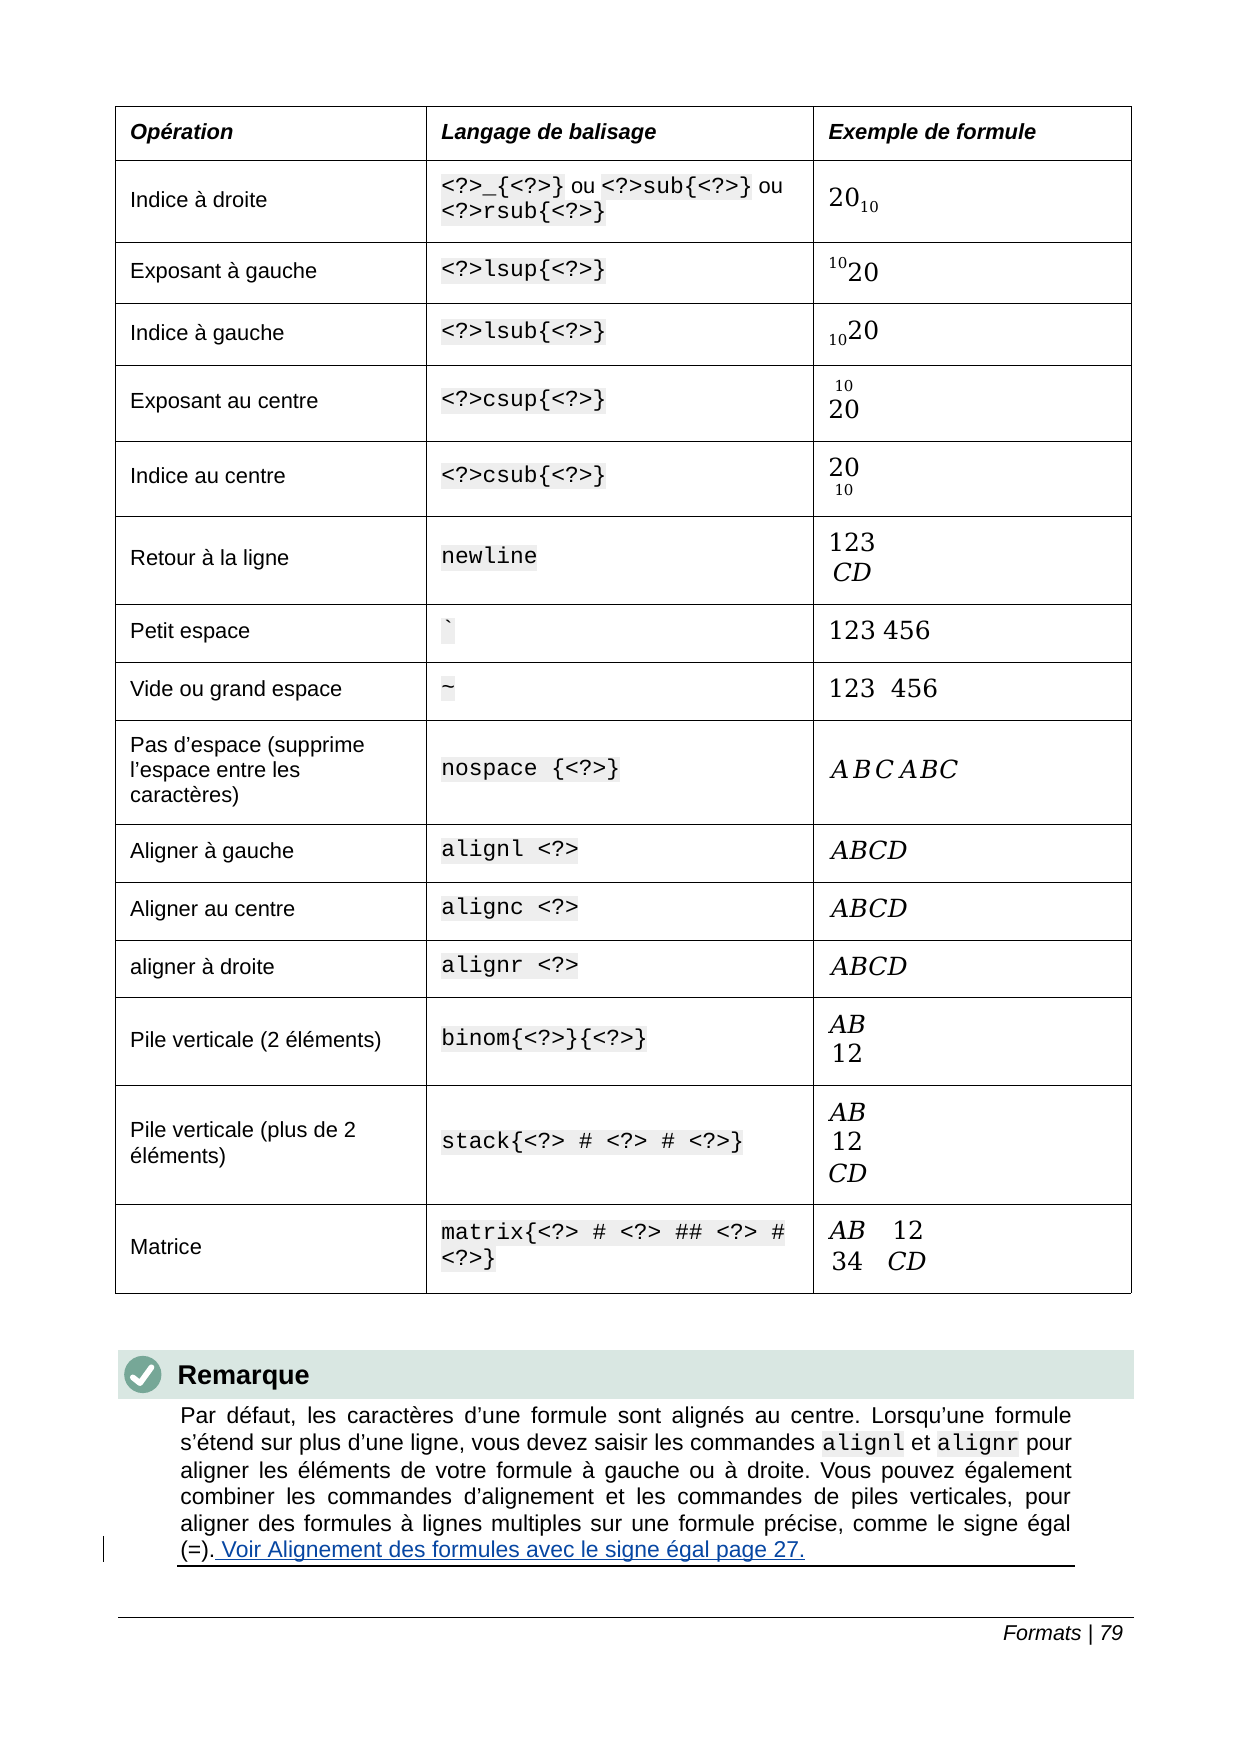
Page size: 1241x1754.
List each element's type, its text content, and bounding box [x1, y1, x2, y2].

table_cell Retour à la ligne [116, 517, 426, 604]
table_cell [814, 1205, 1131, 1293]
table_cell <?>lsup{<?>} [427, 243, 813, 303]
table_cell <?>csup{<?>} [427, 366, 813, 441]
table_header Opération [116, 107, 426, 160]
table_cell [814, 442, 1131, 516]
table_cell [814, 605, 1131, 662]
table_header Langage de balisage [427, 107, 813, 160]
table_cell alignr <?> [427, 941, 813, 997]
table_cell aligner à droite [116, 941, 426, 997]
table_cell [814, 998, 1131, 1085]
table_cell [814, 883, 1131, 939]
table_cell [814, 941, 1131, 997]
table_cell [814, 366, 1131, 441]
table_cell ` [427, 605, 813, 662]
table_cell Aligner au centre [116, 883, 426, 939]
table_cell stack{<?> # <?> # <?>} [427, 1086, 813, 1204]
table_cell [814, 517, 1131, 604]
table_cell Aligner à gauche [116, 825, 426, 882]
table_cell Exposant au centre [116, 366, 426, 441]
table_cell [814, 243, 1131, 303]
table_cell [814, 721, 1131, 824]
table_cell Indice à gauche [116, 304, 426, 365]
table_cell [814, 663, 1131, 719]
table_cell binom{<?>}{<?>} [427, 998, 813, 1085]
table_cell Pile verticale (plus de 2 éléments) [116, 1086, 426, 1204]
table_cell <?>lsub{<?>} [427, 304, 813, 365]
table_cell [814, 1086, 1131, 1204]
table_cell Pile verticale (2 éléments) [116, 998, 426, 1085]
table_header Exemple de formule [814, 107, 1131, 160]
table_cell Vide ou grand espace [116, 663, 426, 719]
table_cell matrix{<?> # <?> ## <?> # <?>} [427, 1205, 813, 1293]
table_cell nospace {<?>} [427, 721, 813, 824]
table_cell alignl <?> [427, 825, 813, 882]
table_cell [814, 825, 1131, 882]
table_cell Petit espace [116, 605, 426, 662]
subtitle Remarque [118, 1350, 1134, 1399]
table_cell Matrice [116, 1205, 426, 1293]
table_cell Exposant à gauche [116, 243, 426, 303]
table_cell Indice à droite [116, 161, 426, 242]
table_cell newline [427, 517, 813, 604]
table_cell alignc <?> [427, 883, 813, 939]
table_cell Pas d’espace (supprime l’espace entre les caractères) [116, 721, 426, 824]
table_cell <?>_{<?>} ou <?>sub{<?>} ou <?>rsub{<?>} [427, 161, 813, 242]
table_cell Indice au centre [116, 442, 426, 516]
table_cell <?>csub{<?>} [427, 442, 813, 516]
table_cell [814, 161, 1131, 242]
table_cell [814, 304, 1131, 365]
text Par défaut, les caractères d’une formule sont alignés au centre. Lorsqu’une formule s’étend sur plus d’une ligne, vous devez saisir les commandes alignl et alignr pour aligner les éléments de votre formule à gauche ou à droite. Vous pouvez également combiner les commandes d’alignement et les commandes de piles verticales, pour aligner des formules à lignes multiples sur une formule précise, comme le signe égal (=). Voir Alignement des formules avec le signe égal page 27. [177, 1399, 1075, 1565]
table_cell ~ [427, 663, 813, 719]
